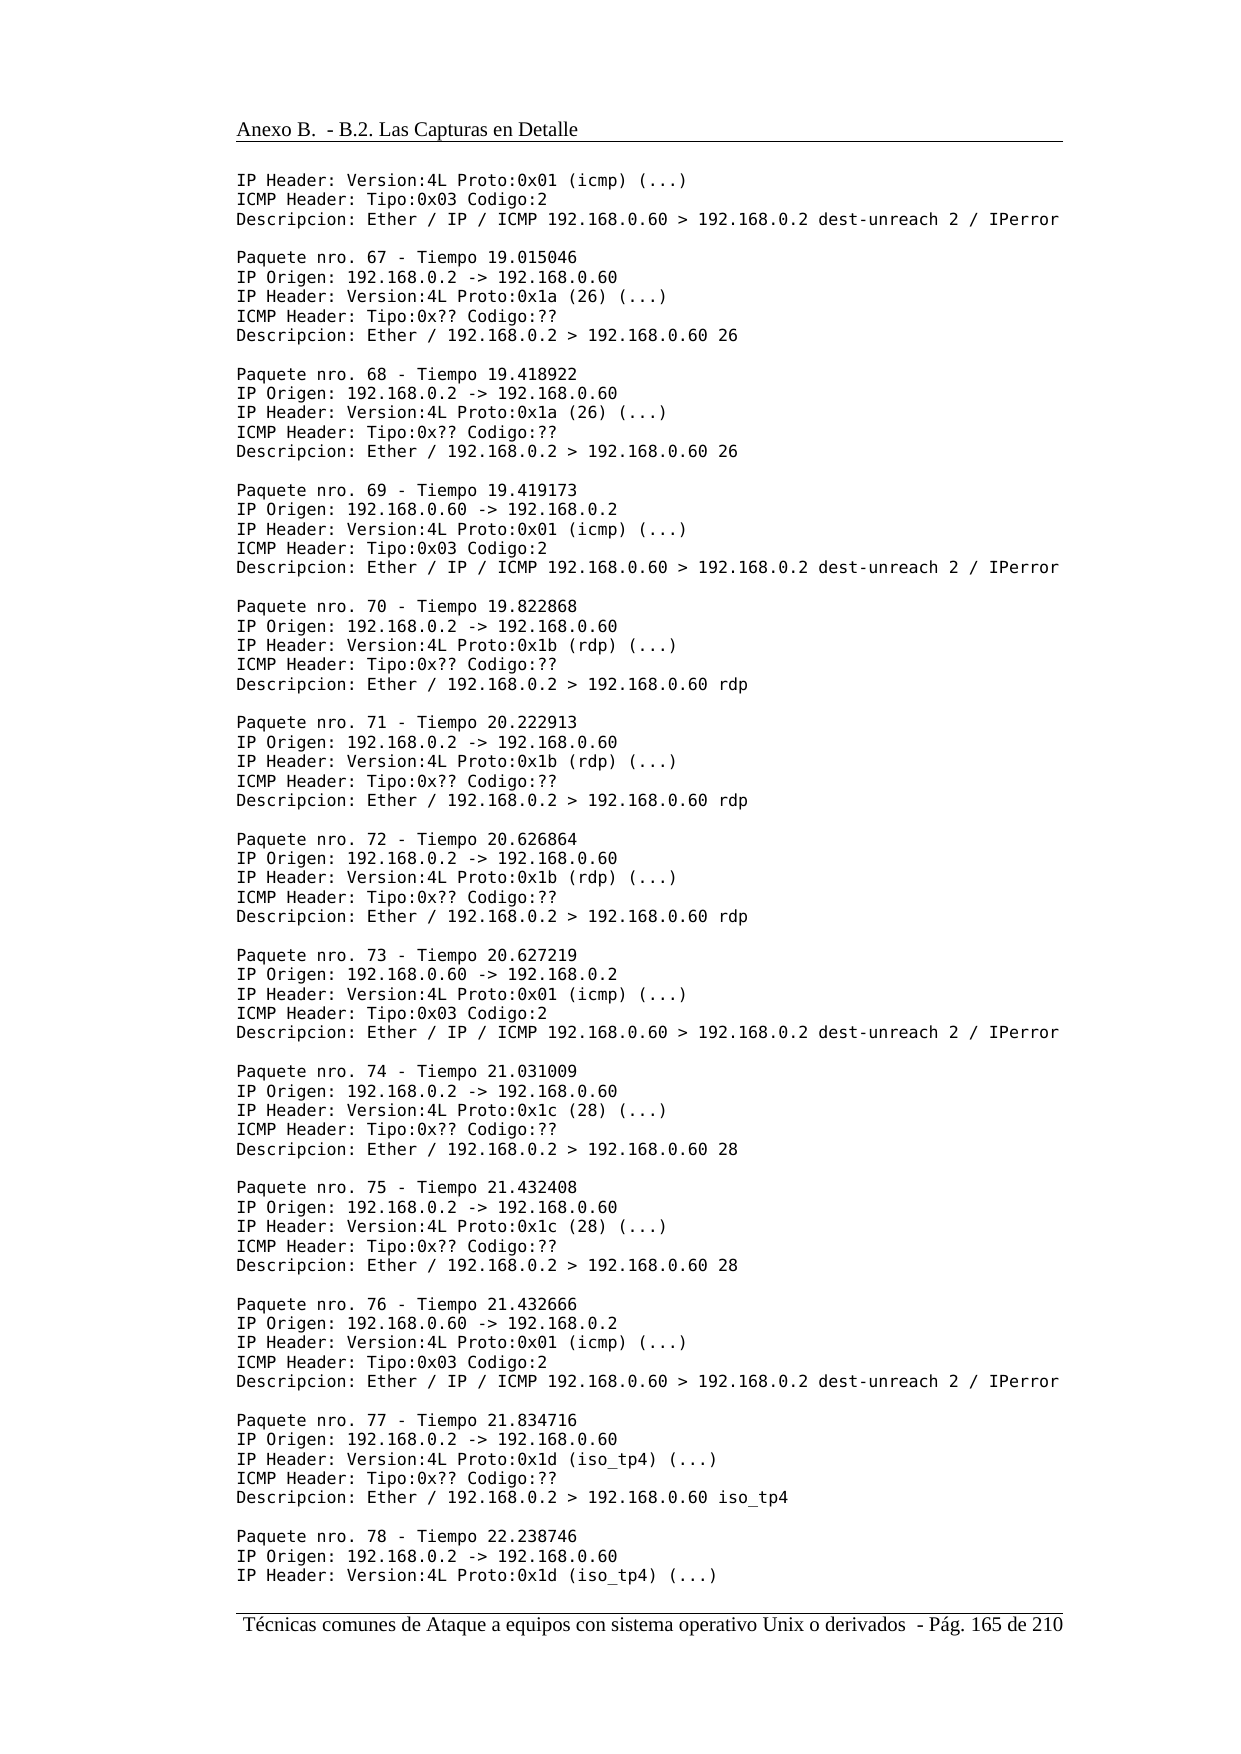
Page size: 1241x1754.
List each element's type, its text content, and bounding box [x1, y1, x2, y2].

text IP Origen: 192.168.0.2 -> 192.168.0.60 [236, 1082, 1063, 1101]
text IP Origen: 192.168.0.60 -> 192.168.0.2 [236, 500, 1063, 520]
text IP Header: Version:4L Proto:0x1a (26) (...) [236, 403, 1063, 423]
text Paquete nro. 73 - Tiempo 20.627219 [236, 946, 1063, 965]
text IP Header: Version:4L Proto:0x1d (iso_tp4) (...) [236, 1566, 1063, 1585]
text ICMP Header: Tipo:0x?? Codigo:?? [236, 655, 1063, 675]
text IP Origen: 192.168.0.2 -> 192.168.0.60 [236, 617, 1063, 636]
text Descripcion: Ether / 192.168.0.2 > 192.168.0.60 26 [236, 326, 1063, 345]
text IP Header: Version:4L Proto:0x1d (iso_tp4) (...) [236, 1450, 1063, 1469]
text IP Origen: 192.168.0.2 -> 192.168.0.60 [236, 1430, 1063, 1450]
text Paquete nro. 74 - Tiempo 21.031009 [236, 1062, 1063, 1082]
text Descripcion: Ether / IP / ICMP 192.168.0.60 > 192.168.0.2 dest-unreach 2 / IPerror [236, 210, 1063, 229]
text IP Header: Version:4L Proto:0x01 (icmp) (...) [236, 1333, 1063, 1353]
text Descripcion: Ether / 192.168.0.2 > 192.168.0.60 rdp [236, 675, 1063, 694]
text ICMP Header: Tipo:0x03 Codigo:2 [236, 190, 1063, 210]
text Paquete nro. 72 - Tiempo 20.626864 [236, 830, 1063, 849]
text Descripcion: Ether / 192.168.0.2 > 192.168.0.60 rdp [236, 907, 1063, 927]
text IP Origen: 192.168.0.2 -> 192.168.0.60 [236, 1547, 1063, 1566]
text ICMP Header: Tipo:0x?? Codigo:?? [236, 772, 1063, 791]
text IP Origen: 192.168.0.2 -> 192.168.0.60 [236, 384, 1063, 403]
text ICMP Header: Tipo:0x03 Codigo:2 [236, 1004, 1063, 1023]
text ICMP Header: Tipo:0x?? Codigo:?? [236, 1469, 1063, 1488]
text IP Header: Version:4L Proto:0x1b (rdp) (...) [236, 752, 1063, 772]
text ICMP Header: Tipo:0x?? Codigo:?? [236, 423, 1063, 442]
text ICMP Header: Tipo:0x?? Codigo:?? [236, 1237, 1063, 1256]
text Paquete nro. 78 - Tiempo 22.238746 [236, 1527, 1063, 1547]
text Descripcion: Ether / IP / ICMP 192.168.0.60 > 192.168.0.2 dest-unreach 2 / IPerror [236, 1372, 1063, 1392]
text IP Origen: 192.168.0.2 -> 192.168.0.60 [236, 268, 1063, 287]
text IP Origen: 192.168.0.60 -> 192.168.0.2 [236, 1314, 1063, 1333]
text ICMP Header: Tipo:0x?? Codigo:?? [236, 888, 1063, 907]
text IP Header: Version:4L Proto:0x1b (rdp) (...) [236, 868, 1063, 888]
text Descripcion: Ether / 192.168.0.2 > 192.168.0.60 26 [236, 442, 1063, 462]
text IP Header: Version:4L Proto:0x01 (icmp) (...) [236, 985, 1063, 1004]
text IP Origen: 192.168.0.2 -> 192.168.0.60 [236, 849, 1063, 868]
text ICMP Header: Tipo:0x?? Codigo:?? [236, 307, 1063, 326]
text Descripcion: Ether / IP / ICMP 192.168.0.60 > 192.168.0.2 dest-unreach 2 / IPerror [236, 558, 1063, 578]
text Paquete nro. 71 - Tiempo 20.222913 [236, 713, 1063, 733]
text ICMP Header: Tipo:0x03 Codigo:2 [236, 539, 1063, 558]
text IP Header: Version:4L Proto:0x1a (26) (...) [236, 287, 1063, 307]
text IP Origen: 192.168.0.60 -> 192.168.0.2 [236, 965, 1063, 985]
text Paquete nro. 68 - Tiempo 19.418922 [236, 365, 1063, 384]
text Descripcion: Ether / 192.168.0.2 > 192.168.0.60 rdp [236, 791, 1063, 810]
text IP Header: Version:4L Proto:0x01 (icmp) (...) [236, 520, 1063, 539]
text IP Header: Version:4L Proto:0x1c (28) (...) [236, 1101, 1063, 1120]
text IP Header: Version:4L Proto:0x1c (28) (...) [236, 1217, 1063, 1237]
text Descripcion: Ether / IP / ICMP 192.168.0.60 > 192.168.0.2 dest-unreach 2 / IPerror [236, 1023, 1063, 1043]
text IP Header: Version:4L Proto:0x01 (icmp) (...) [236, 171, 1063, 190]
text Descripcion: Ether / 192.168.0.2 > 192.168.0.60 28 [236, 1140, 1063, 1159]
text Paquete nro. 76 - Tiempo 21.432666 [236, 1295, 1063, 1314]
text IP Header: Version:4L Proto:0x1b (rdp) (...) [236, 636, 1063, 655]
text Paquete nro. 69 - Tiempo 19.419173 [236, 481, 1063, 500]
text IP Origen: 192.168.0.2 -> 192.168.0.60 [236, 733, 1063, 752]
text Descripcion: Ether / 192.168.0.2 > 192.168.0.60 iso_tp4 [236, 1488, 1063, 1508]
text ICMP Header: Tipo:0x?? Codigo:?? [236, 1120, 1063, 1140]
text ICMP Header: Tipo:0x03 Codigo:2 [236, 1353, 1063, 1372]
text Descripcion: Ether / 192.168.0.2 > 192.168.0.60 28 [236, 1256, 1063, 1275]
text Paquete nro. 77 - Tiempo 21.834716 [236, 1411, 1063, 1430]
text Paquete nro. 75 - Tiempo 21.432408 [236, 1178, 1063, 1198]
text Paquete nro. 70 - Tiempo 19.822868 [236, 597, 1063, 617]
text Paquete nro. 67 - Tiempo 19.015046 [236, 248, 1063, 268]
text IP Origen: 192.168.0.2 -> 192.168.0.60 [236, 1198, 1063, 1217]
